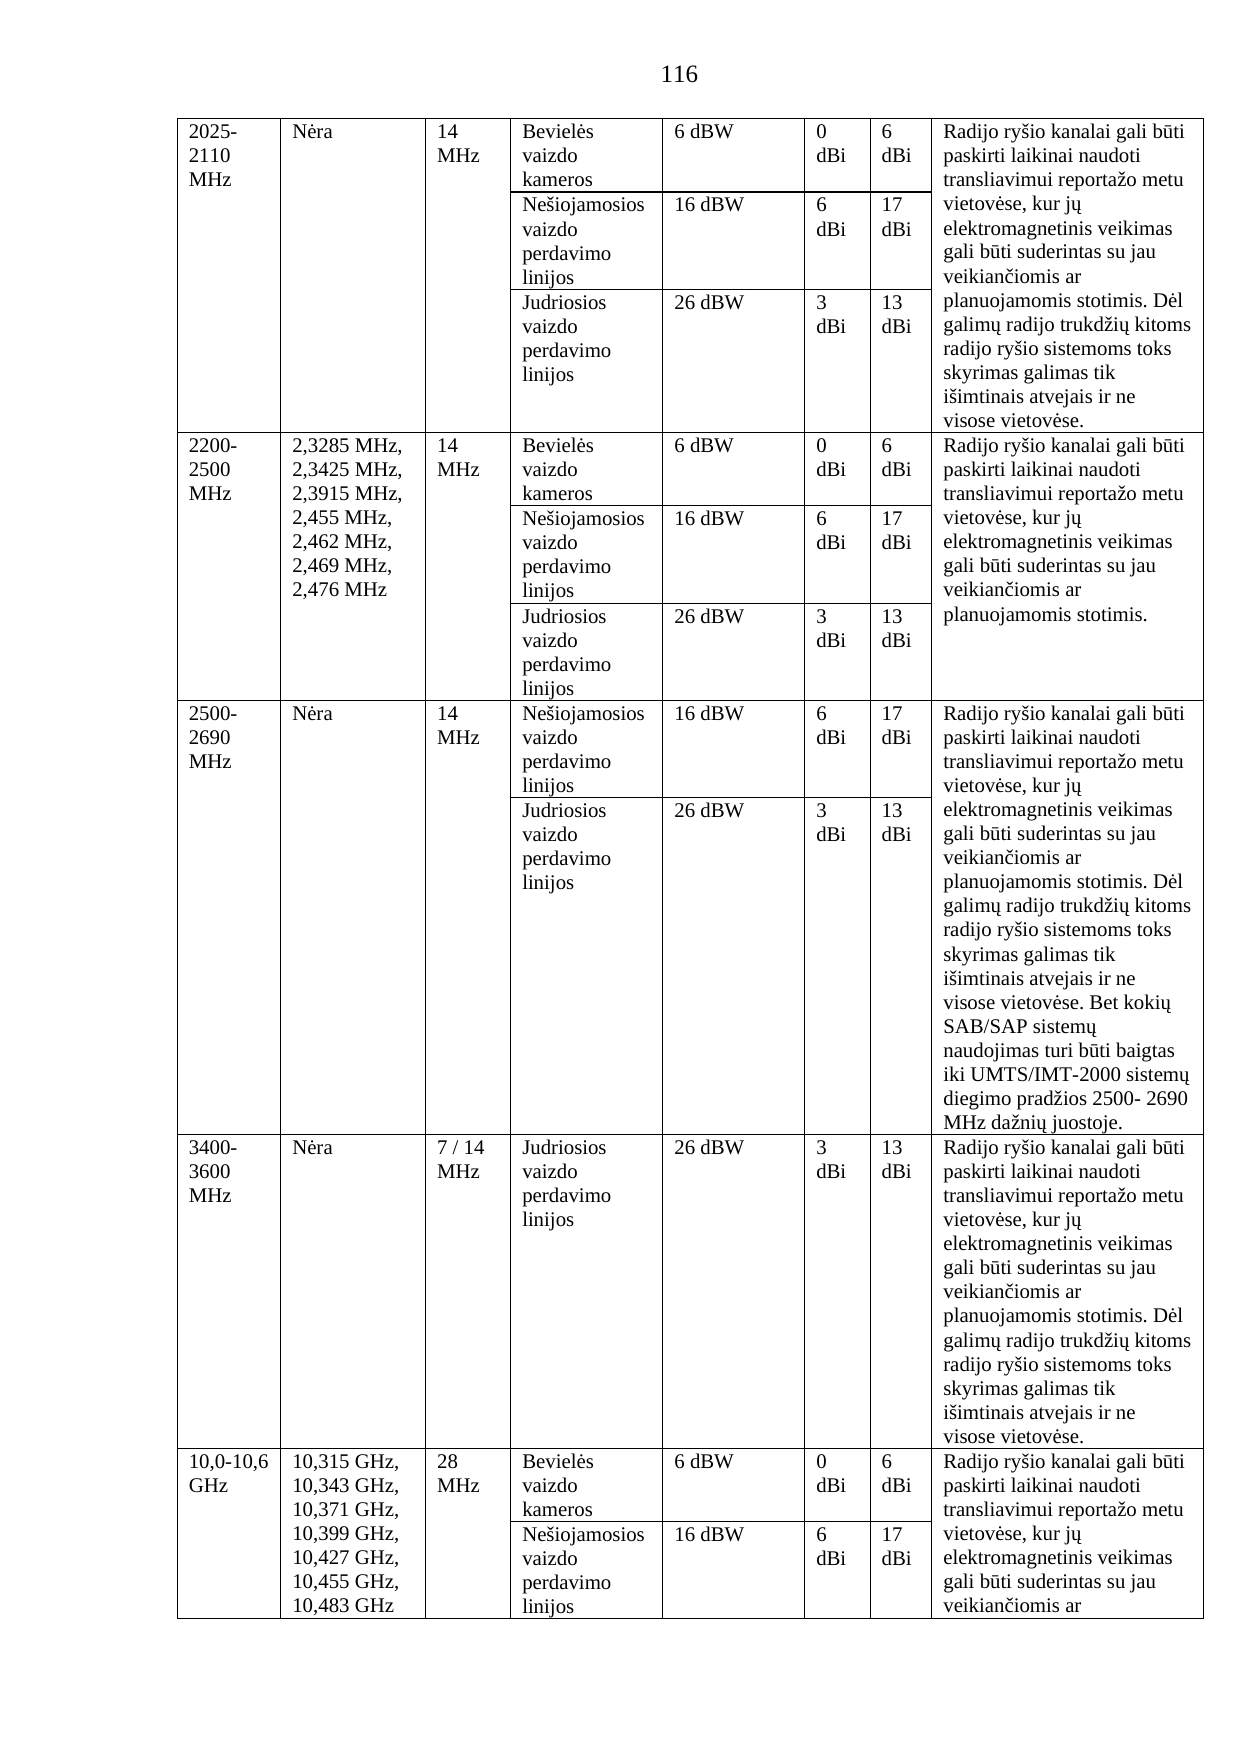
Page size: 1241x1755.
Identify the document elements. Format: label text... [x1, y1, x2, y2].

table_cell 6 dBi [805, 506, 870, 602]
table_cell 2500-2690 MHz [178, 701, 280, 1134]
table_cell 7 / 14 MHz [426, 1135, 510, 1448]
table_cell 28 MHz [426, 1449, 510, 1618]
table_cell Radijo ryšio kanalai gali būti paskirti laikinai naudoti transliavimui reportažo metu vietovėse, kur jų elektromagnetinis veikimas gali būti suderintas su jau veikiančiomis ar planuojamomis stotimis. Dėl galimų radijo trukdžių kitoms radijo ryšio sistemoms toks skyrimas galimas tik išimtinais atvejais ir ne visose vietovėse. [932, 119, 1203, 432]
table_cell 2025-2110 MHz [178, 119, 280, 432]
table_cell Bevielės vaizdo kameros [511, 119, 662, 191]
table_cell 16 dBW [663, 701, 804, 797]
table_cell 13 dBi [871, 798, 931, 1134]
table_cell Radijo ryšio kanalai gali būti paskirti laikinai naudoti transliavimui reportažo metu vietovėse, kur jų elektromagnetinis veikimas gali būti suderintas su jau veikiančiomis ar planuojamomis stotimis. Dėl galimų radijo trukdžių kitoms radijo ryšio sistemoms toks skyrimas galimas tik išimtinais atvejais ir ne visose vietovėse. [932, 1135, 1203, 1448]
table_cell 14 MHz [426, 119, 510, 432]
table_cell 10,315 GHz, 10,343 GHz, 10,371 GHz, 10,399 GHz, 10,427 GHz, 10,455 GHz, 10,483 GHz [281, 1449, 425, 1618]
table_cell 26 dBW [663, 798, 804, 1134]
table_cell Judriosios vaizdo perdavimo linijos [511, 604, 662, 700]
table_cell 6 dBi [871, 119, 931, 191]
table_cell 6 dBi [871, 433, 931, 505]
table_cell Nešiojamosios vaizdo perdavimo linijos [511, 506, 662, 602]
table_cell 17 dBi [871, 193, 931, 289]
table_cell 17 dBi [871, 1522, 931, 1618]
table_cell 6 dBW [663, 433, 804, 505]
table_cell 17 dBi [871, 506, 931, 602]
table_cell 6 dBi [805, 1522, 870, 1618]
table_cell 0 dBi [805, 433, 870, 505]
table_cell 26 dBW [663, 1135, 804, 1448]
table_cell 3 dBi [805, 1135, 870, 1448]
table_cell 6 dBW [663, 119, 804, 191]
table_cell Nešiojamosios vaizdo perdavimo linijos [511, 701, 662, 797]
table_cell 16 dBW [663, 506, 804, 602]
table_cell 16 dBW [663, 1522, 804, 1618]
table_cell 14 MHz [426, 433, 510, 700]
table_cell 2,3285 MHz, 2,3425 MHz, 2,3915 MHz, 2,455 MHz, 2,462 MHz, 2,469 MHz, 2,476 MHz [281, 433, 425, 700]
table_cell 6 dBW [663, 1449, 804, 1521]
table_cell Bevielės vaizdo kameros [511, 433, 662, 505]
table_cell Radijo ryšio kanalai gali būti paskirti laikinai naudoti transliavimui reportažo metu vietovėse, kur jų elektromagnetinis veikimas gali būti suderintas su jau veikiančiomis ar planuojamomis stotimis. [932, 433, 1203, 700]
table_cell 6 dBi [805, 193, 870, 289]
table_cell Nėra [281, 119, 425, 432]
table_cell Nešiojamosios vaizdo perdavimo linijos [511, 1522, 662, 1618]
table_cell 3400-3600 MHz [178, 1135, 280, 1448]
table_cell 14 MHz [426, 701, 510, 1134]
table_cell 0 dBi [805, 1449, 870, 1521]
table_cell 26 dBW [663, 604, 804, 700]
table_cell 16 dBW [663, 193, 804, 289]
table_cell Nėra [281, 701, 425, 1134]
table_cell Nešiojamosios vaizdo perdavimo linijos [511, 193, 662, 289]
table_cell 13 dBi [871, 290, 931, 432]
table_cell 0 dBi [805, 119, 870, 191]
table_cell 6 dBi [871, 1449, 931, 1521]
table_cell Judriosios vaizdo perdavimo linijos [511, 290, 662, 432]
table_cell 3 dBi [805, 290, 870, 432]
table_cell 17 dBi [871, 701, 931, 797]
table_cell Judriosios vaizdo perdavimo linijos [511, 1135, 662, 1448]
table_cell 26 dBW [663, 290, 804, 432]
table_cell Nėra [281, 1135, 425, 1448]
table_cell Radijo ryšio kanalai gali būti paskirti laikinai naudoti transliavimui reportažo metu vietovėse, kur jų elektromagnetinis veikimas gali būti suderintas su jau veikiančiomis ar planuojamomis stotimis. Dėl galimų radijo trukdžių kitoms radijo ryšio sistemoms toks skyrimas galimas tik išimtinais atvejais ir ne visose vietovėse. Bet kokių SAB/SAP sistemų naudojimas turi būti baigtas iki UMTS/IMT-2000 sistemų diegimo pradžios 2500- 2690 MHz dažnių juostoje. [932, 701, 1203, 1134]
table_cell Judriosios vaizdo perdavimo linijos [511, 798, 662, 1134]
table_cell 3 dBi [805, 798, 870, 1134]
table_cell 2200-2500 MHz [178, 433, 280, 700]
table_cell Bevielės vaizdo kameros [511, 1449, 662, 1521]
table_cell 3 dBi [805, 604, 870, 700]
table_cell 13 dBi [871, 604, 931, 700]
table_cell 13 dBi [871, 1135, 931, 1448]
table_cell 6 dBi [805, 701, 870, 797]
table_cell 10,0-10,6 GHz [178, 1449, 280, 1618]
table_cell Radijo ryšio kanalai gali būti paskirti laikinai naudoti transliavimui reportažo metu vietovėse, kur jų elektromagnetinis veikimas gali būti suderintas su jau veikiančiomis ar [932, 1449, 1203, 1618]
